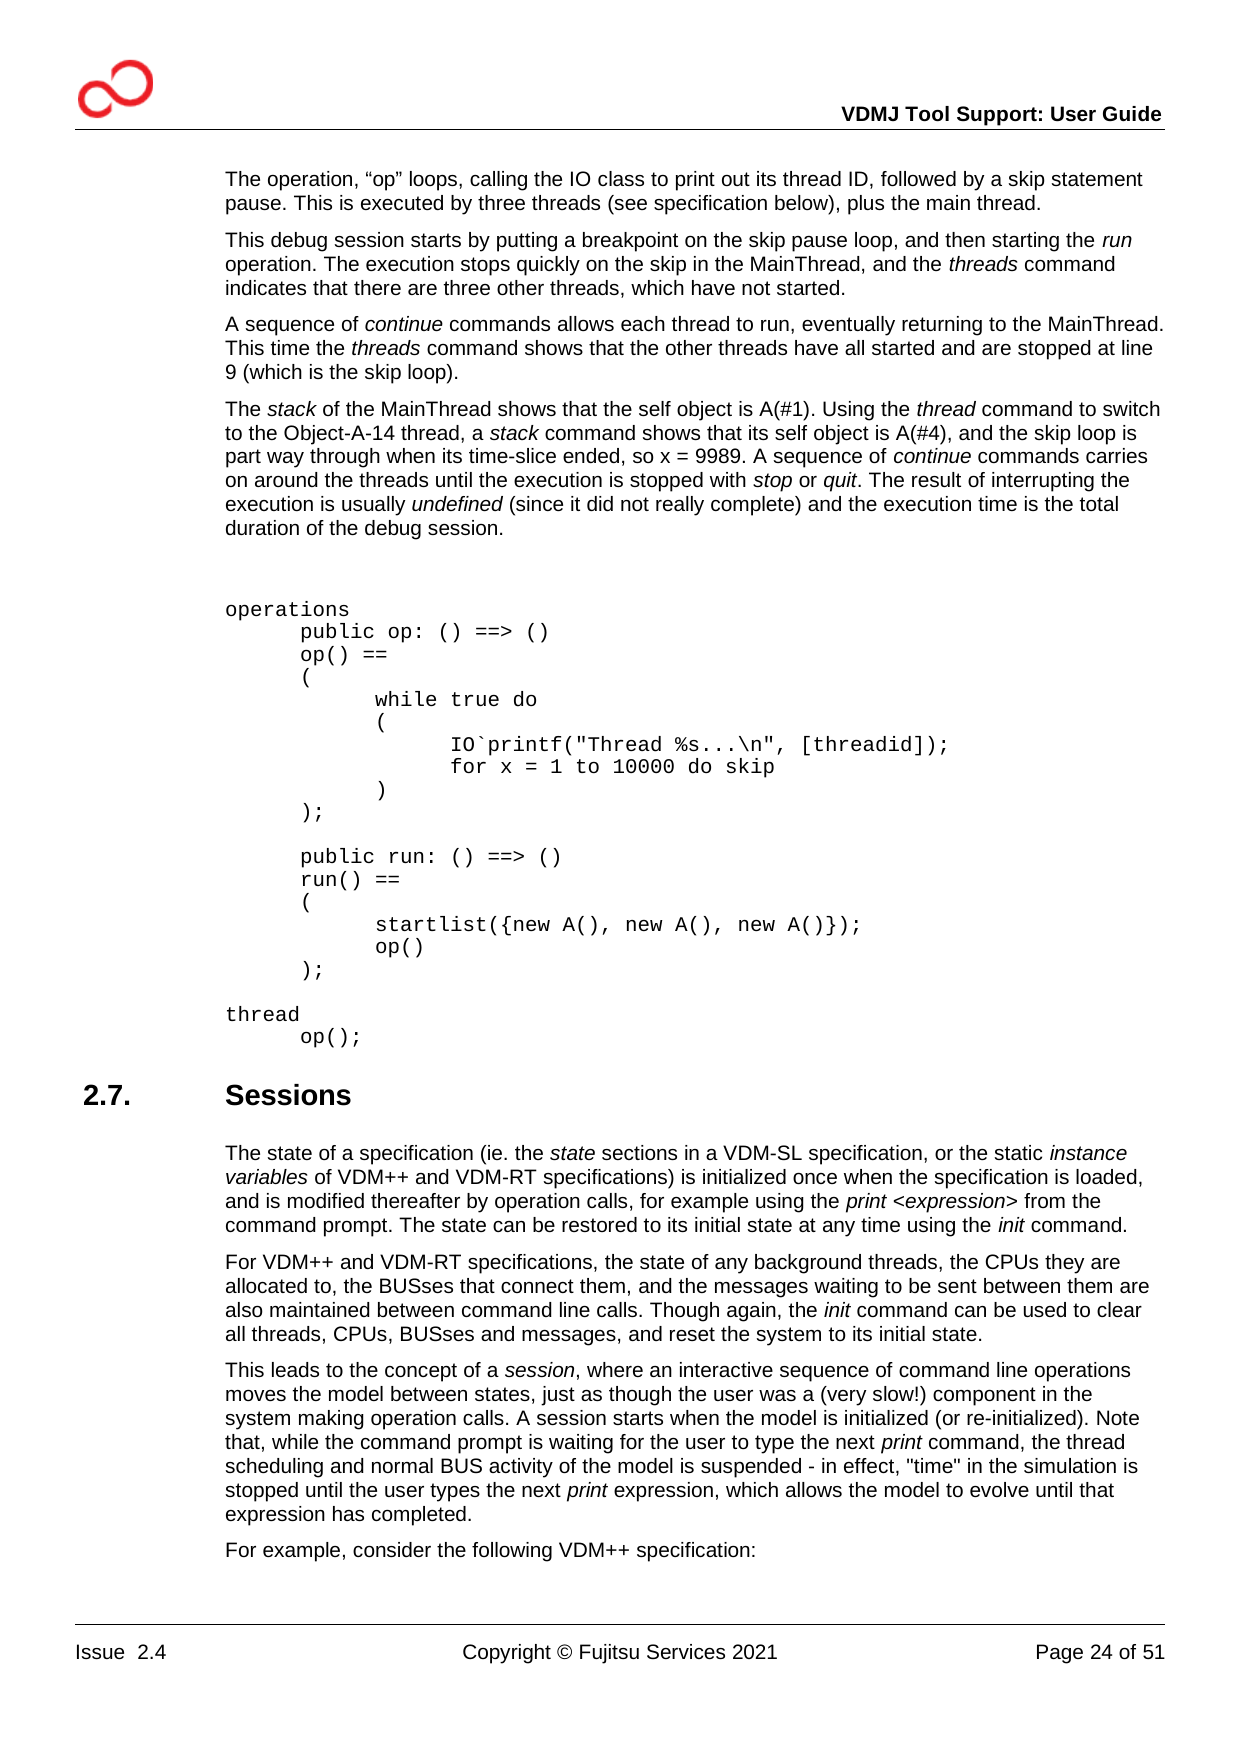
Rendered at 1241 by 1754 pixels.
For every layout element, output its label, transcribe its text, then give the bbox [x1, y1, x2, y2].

text A sequence of continue commands allows each thread to run, eventually returning to the MainThread. This time the threads command shows that the other threads have all started and are stopped at line 9 (which is the skip loop). [225, 312, 1165, 384]
text The state of a specification (ie. the state sections in a VDM-SL specification, or the static instance variables of VDM++ and VDM-RT specifications) is initialized once when the specification is loaded, and is modified thereafter by operation calls, for example using the print <expression> from the command prompt. The state can be restored to its initial state at any time using the init command. [225, 1142, 1165, 1237]
text For VDM++ and VDM-RT specifications, the state of any background threads, the CPUs they are allocated to, the BUSses that connect them, and the messages waiting to be sent between them are also maintained between command line calls. Though again, the init command can be used to clear all threads, CPUs, BUSses and messages, and reset the system to its initial state. [225, 1250, 1165, 1346]
text while true do [225, 688, 1165, 711]
text public run: () ==> () [225, 846, 1165, 868]
text op() [225, 936, 1165, 958]
text operations [225, 598, 1165, 621]
text This debug session starts by putting a breakpoint on the skip pause loop, and then starting the run operation. The execution stops quickly on the skip in the MainThread, and the threads command indicates that there are three other threads, which have not started. [225, 228, 1165, 300]
text op(); [225, 1026, 1165, 1048]
picture [78, 52, 153, 128]
text IO`printf("Thread %s...\n", [threadid]); [225, 733, 1165, 756]
text ) [225, 778, 1165, 801]
text ( [225, 711, 1165, 733]
text ); [225, 958, 1165, 981]
text public op: () ==> () [225, 621, 1165, 643]
text ); [225, 801, 1165, 823]
text This leads to the concept of a session, where an interactive sequence of command line operations moves the model between states, just as though the user was a (very slow!) component in the system making operation calls. A session starts when the model is initialized (or re-initialized). Note that, while the command prompt is waiting for the user to type the next print command, the thread scheduling and normal BUS activity of the model is suspended - in effect, "time" in the simulation is stopped until the user types the next print expression, which allows the model to evolve until that expression has completed. [225, 1358, 1165, 1526]
text startlist({new A(), new A(), new A()}); [225, 913, 1165, 936]
text The operation, “op” loops, calling the IO class to print out its thread ID, followed by a skip statement pause. This is executed by three threads (see specification below), plus the main thread. [225, 168, 1165, 216]
text for x = 1 to 10000 do skip [225, 756, 1165, 778]
text run() == [225, 868, 1165, 891]
text op() == [225, 643, 1165, 666]
text For example, consider the following VDM++ specification: [225, 1538, 1165, 1562]
text ( [225, 891, 1165, 913]
text thread [225, 1003, 1165, 1026]
subtitle Sessions [75, 1078, 1165, 1112]
text ( [225, 666, 1165, 688]
text The stack of the MainThread shows that the self object is A(#1). Using the thread command to switch to the Object-A-14 thread, a stack command shows that its self object is A(#4), and the skip loop is part way through when its time-slice ended, so x = 9989. A sequence of continue commands carries on around the threads until the execution is stopped with stop or quit. The result of interrupting the execution is usually undefined (since it did not really complete) and the execution time is the total duration of the debug session. [225, 397, 1165, 541]
